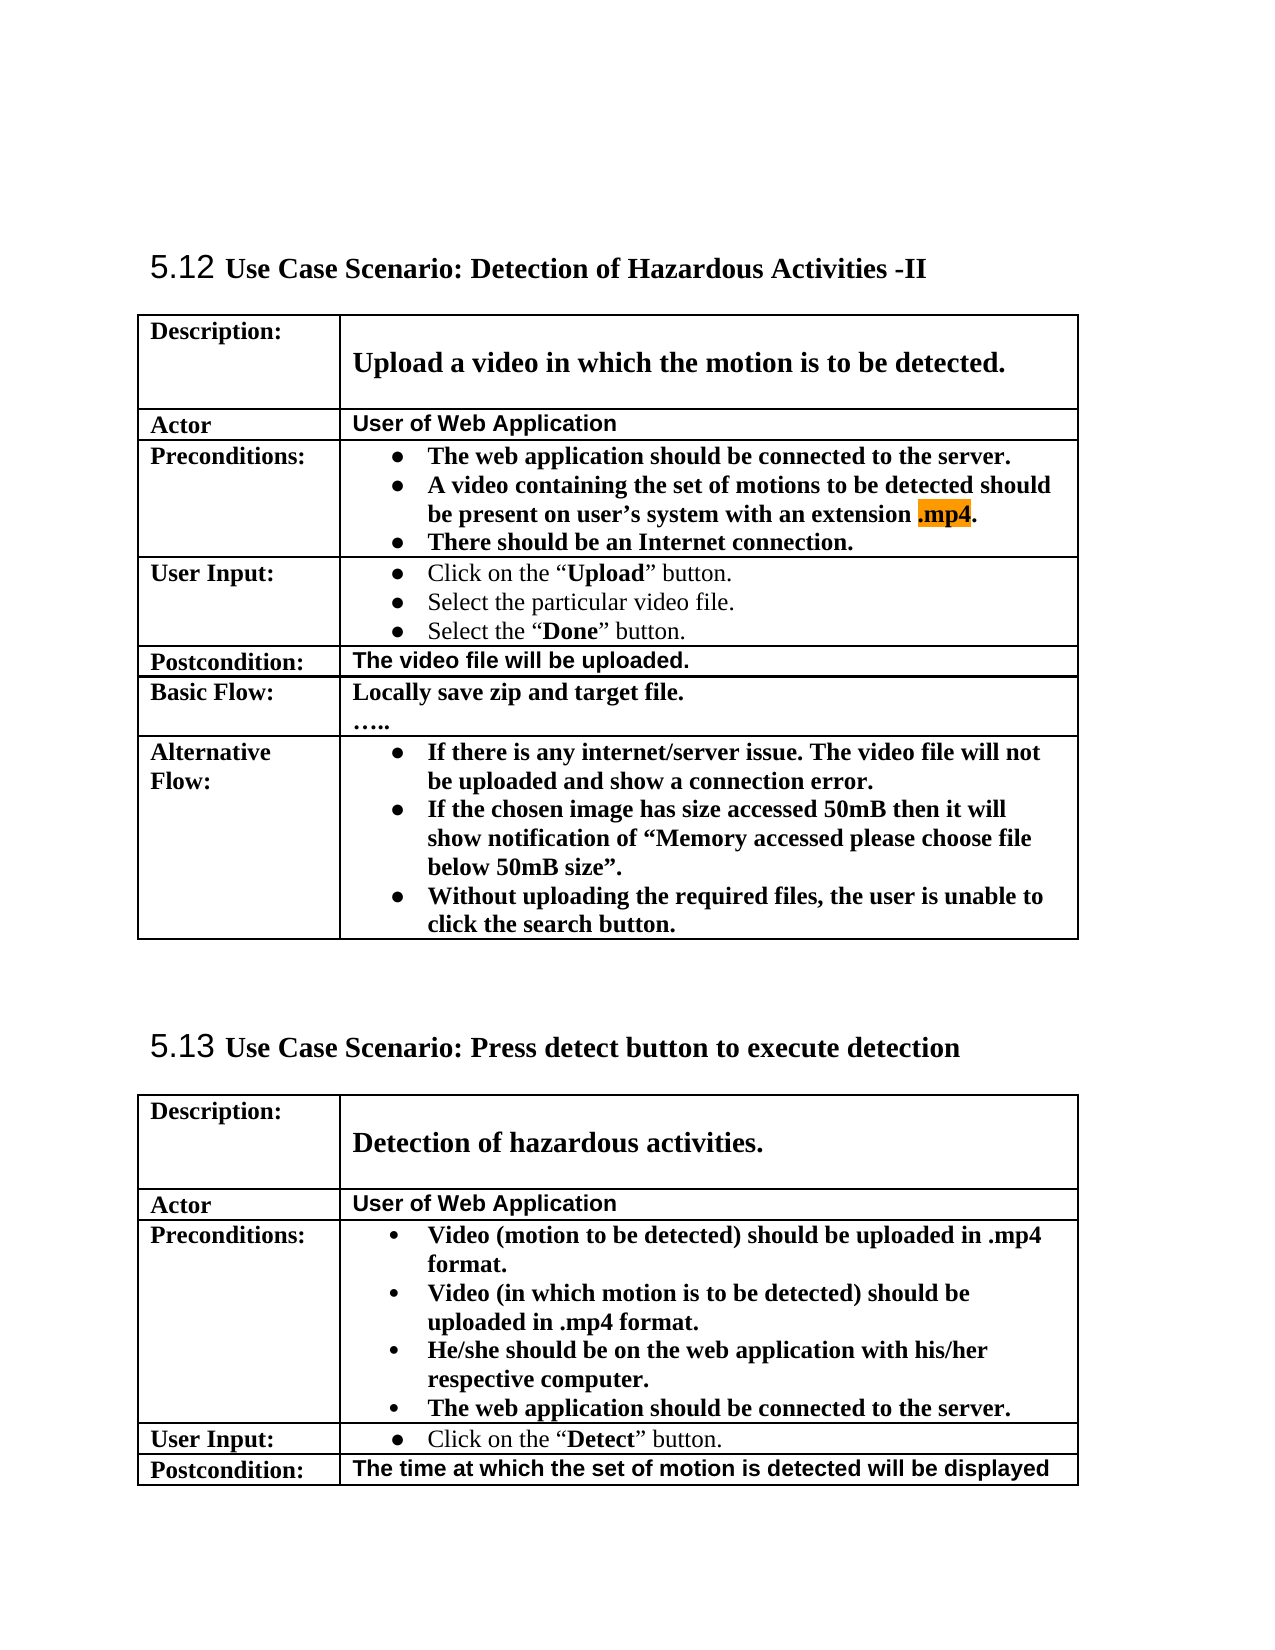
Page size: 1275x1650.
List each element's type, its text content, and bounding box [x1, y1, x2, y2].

table_cell Preconditions: [139, 1221, 339, 1422]
table_cell The web application should be connected to the server. A video containing the set of motions to be detected should be present on user’s system with an extension .mp4. There should be an Internet connection. [341, 441, 1077, 556]
table_cell User Input: [139, 1424, 339, 1453]
table_cell User of Web Application [341, 410, 1077, 439]
table_cell Actor [139, 1190, 339, 1218]
table_cell User Input: [139, 558, 339, 644]
table_cell Basic Flow: [139, 678, 339, 735]
table_cell Actor [139, 410, 339, 439]
table_cell Click on the “Detect” button. [341, 1424, 1077, 1453]
table_cell Postcondition: [139, 1455, 339, 1483]
table_header Description: [139, 1096, 339, 1188]
table_cell User of Web Application [341, 1190, 1077, 1218]
table_cell The time at which the set of motion is detected will be displayed [341, 1455, 1077, 1483]
table_cell Video (motion to be detected) should be uploaded in .mp4 format. Video (in which motion is to be detected) should be uploaded in .mp4 format. He/she should be on the web application with his/her respective computer. The web application should be connected to the server. [341, 1221, 1077, 1422]
table_header Description: [139, 316, 339, 408]
subtitle Use Case Scenario: Press detect button to execute detection [150, 1026, 1125, 1064]
table_cell Alternative Flow: [139, 737, 339, 938]
table_cell Preconditions: [139, 441, 339, 556]
subtitle Use Case Scenario: Detection of Hazardous Activities -II [150, 247, 1125, 285]
table_header Upload a video in which the motion is to be detected. [341, 316, 1077, 408]
table_cell Locally save zip and target file. ….. [341, 678, 1077, 735]
table_header Detection of hazardous activities. [341, 1096, 1077, 1188]
table_cell If there is any internet/server issue. The video file will not be uploaded and show a connection error. If the chosen image has size accessed 50mB then it will show notification of “Memory accessed please choose file below 50mB size”. Without uploading the required files, the user is unable to click the search button. [341, 737, 1077, 938]
table_cell Click on the “Upload” button. Select the particular video file. Select the “Done” button. [341, 558, 1077, 644]
table_cell Postcondition: [139, 647, 339, 675]
table_cell The video file will be uploaded. [341, 647, 1077, 675]
